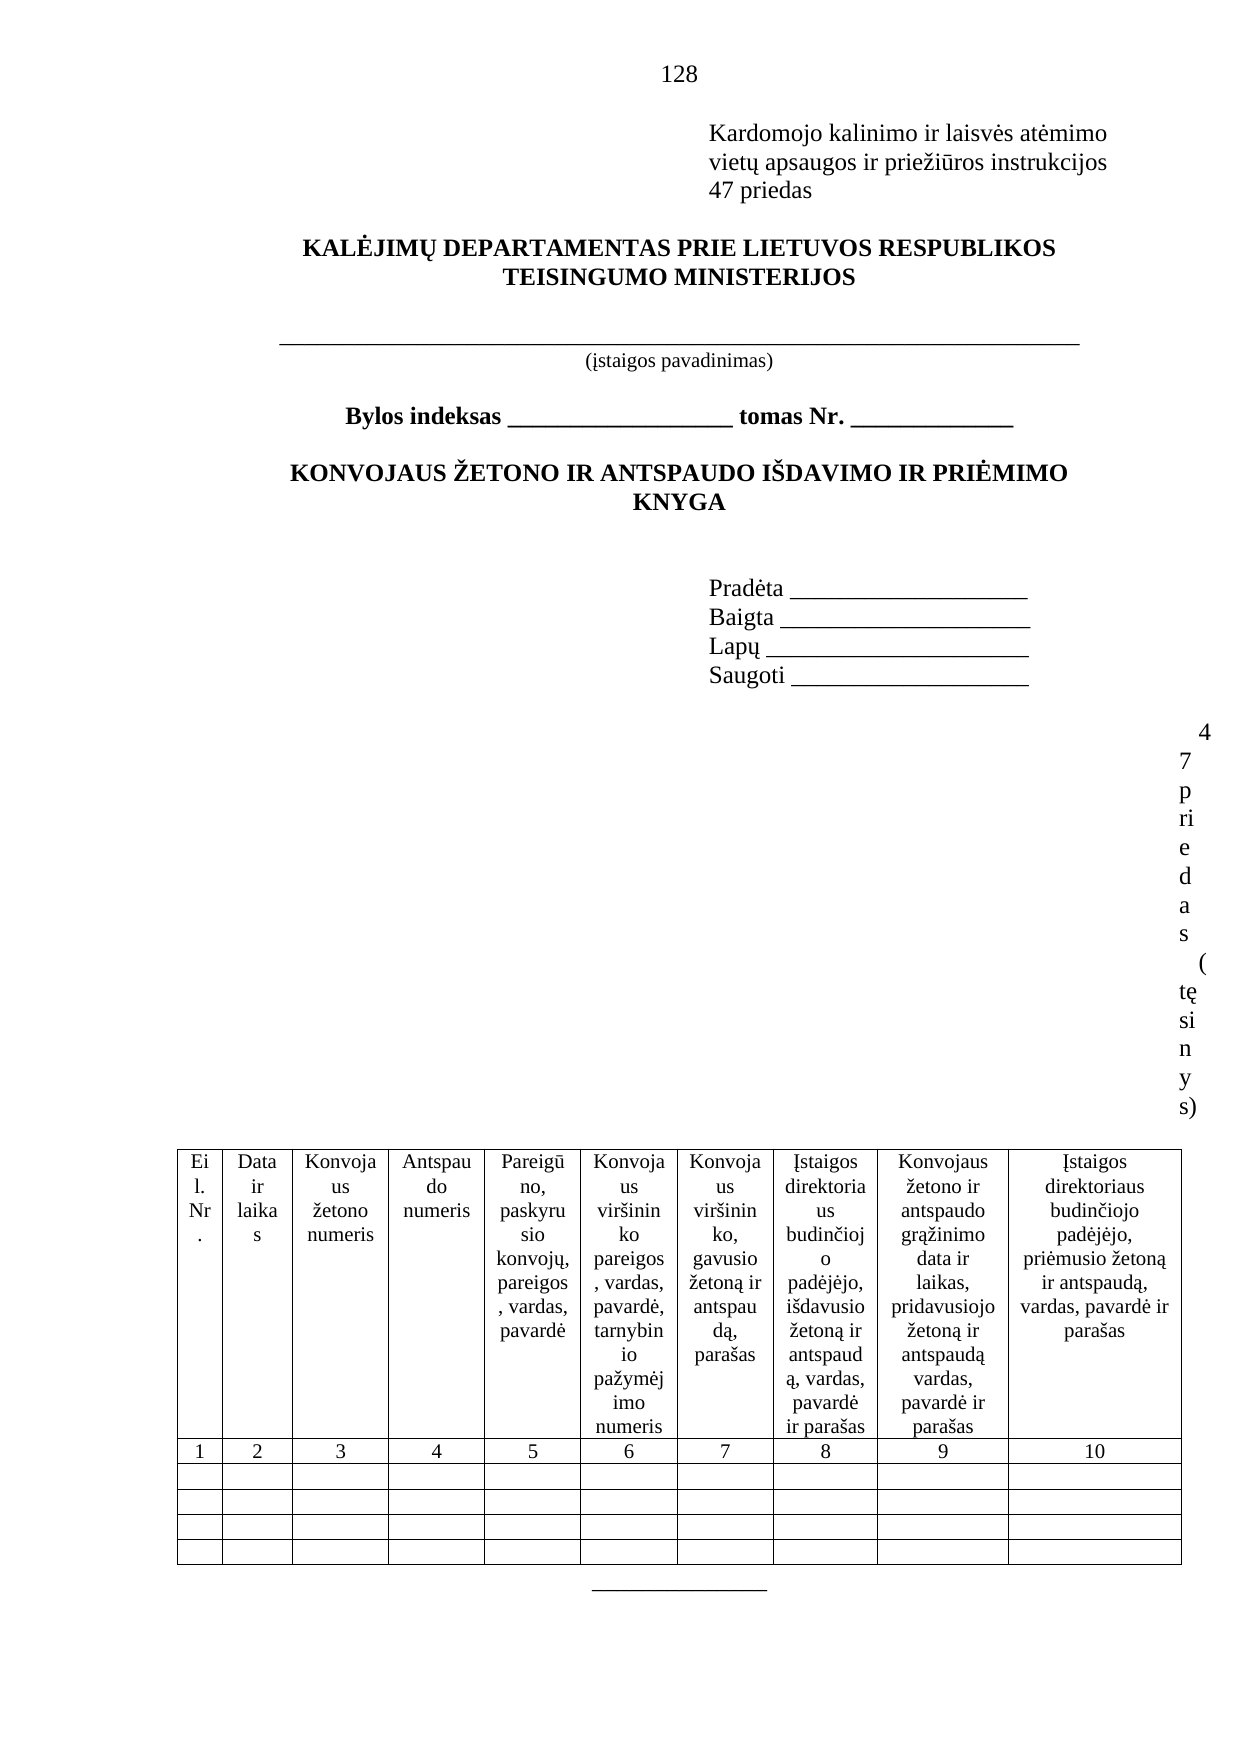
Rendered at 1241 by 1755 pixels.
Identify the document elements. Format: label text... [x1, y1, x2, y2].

table_cell [485, 1540, 580, 1564]
text Saugoti ___________________ [177, 660, 1181, 688]
text Baigta ____________________ [177, 602, 1181, 631]
table_cell [485, 1490, 580, 1513]
text KONVOJAUS ŽETONO IR ANTSPAUDO IŠDAVIMO IR PRIĖMIMO [177, 458, 1181, 487]
table_cell [485, 1515, 580, 1539]
table_cell 4 [389, 1439, 484, 1463]
table_header Įstaigos direktoriaus budinčiojo padėjėjo, išdavusio žetoną ir antspaudą, vardas, pavardė ir parašas [774, 1150, 877, 1438]
table_cell [1009, 1490, 1181, 1513]
text (tęsinys) [1179, 947, 1198, 1120]
table_header Konvojaus viršininko, gavusio žetoną ir antspaudą, parašas [678, 1150, 773, 1438]
table_cell [1009, 1464, 1181, 1488]
text Pradėta ___________________ [177, 573, 1181, 602]
table_header Data ir laikas [223, 1150, 292, 1438]
table_cell [178, 1540, 222, 1564]
table_cell 8 [774, 1439, 877, 1463]
text Kardomojo kalinimo ir laisvės atėmimo [709, 118, 1181, 147]
table_cell [678, 1464, 773, 1488]
table_cell 6 [581, 1439, 677, 1463]
table_cell 9 [878, 1439, 1008, 1463]
table_cell [1009, 1515, 1181, 1539]
table_cell [774, 1540, 877, 1564]
table_cell [678, 1540, 773, 1564]
text KNYGA [177, 487, 1181, 516]
table_header Konvojaus viršininko pareigos, vardas, pavardė, tarnybinio pažymėjimo numeris [581, 1150, 677, 1438]
table_header Konvojaus žetono ir antspaudo grąžinimo data ir laikas, pridavusiojo žetoną ir antspaudą vardas, pavardė ir parašas [878, 1150, 1008, 1438]
table_cell [293, 1490, 388, 1513]
table_cell 5 [485, 1439, 580, 1463]
table_cell [581, 1515, 677, 1539]
table_cell [581, 1540, 677, 1564]
table_header Konvojaus žetono numeris [293, 1150, 388, 1438]
text 47 priedas [1179, 717, 1198, 947]
table_cell 1 [178, 1439, 222, 1463]
table_cell 2 [223, 1439, 292, 1463]
text TEISINGUMO MINISTERIJOS [177, 262, 1181, 291]
table_cell [485, 1464, 580, 1488]
table_cell [389, 1540, 484, 1564]
text Lapų _____________________ [177, 631, 1181, 660]
table_header Įstaigos direktoriaus budinčiojo padėjėjo, priėmusio žetoną ir antspaudą, vardas, pavardė ir parašas [1009, 1150, 1181, 1438]
text KALĖJIMŲ DEPARTAMENTAS PRIE LIETUVOS RESPUBLIKOS [177, 233, 1181, 262]
text (įstaigos pavadinimas) [177, 348, 1181, 372]
text 47 priedas [177, 176, 1181, 204]
table_header Pareigūno, paskyrusio konvojų, pareigos, vardas, pavardė [485, 1150, 580, 1438]
table_cell 7 [678, 1439, 773, 1463]
table_cell [678, 1515, 773, 1539]
text Bylos indeksas __________________ tomas Nr. _____________ [177, 401, 1181, 430]
table_cell [293, 1540, 388, 1564]
text ______________ [177, 1565, 1181, 1593]
table_header Antspaudo numeris [389, 1150, 484, 1438]
table_cell [1009, 1540, 1181, 1564]
table_cell [293, 1464, 388, 1488]
table_cell [878, 1464, 1008, 1488]
table_cell [878, 1540, 1008, 1564]
table_cell [389, 1464, 484, 1488]
table_cell [678, 1490, 773, 1513]
table_cell [774, 1490, 877, 1513]
table_cell [178, 1490, 222, 1513]
table_cell [774, 1464, 877, 1488]
text ________________________________________________________________ [177, 319, 1181, 348]
table_cell [178, 1464, 222, 1488]
table_cell 10 [1009, 1439, 1181, 1463]
table_cell [178, 1515, 222, 1539]
table_header Eil. Nr. [178, 1150, 222, 1438]
table_cell [293, 1515, 388, 1539]
table_cell [223, 1490, 292, 1513]
table_cell 3 [293, 1439, 388, 1463]
table_cell [581, 1490, 677, 1513]
table_cell [223, 1515, 292, 1539]
table_cell [878, 1515, 1008, 1539]
text vietų apsaugos ir priežiūros instrukcijos [177, 147, 1181, 176]
table_cell [389, 1515, 484, 1539]
table_cell [581, 1464, 677, 1488]
table_cell [223, 1464, 292, 1488]
table_cell [878, 1490, 1008, 1513]
table_cell [774, 1515, 877, 1539]
table_cell [223, 1540, 292, 1564]
table_cell [389, 1490, 484, 1513]
